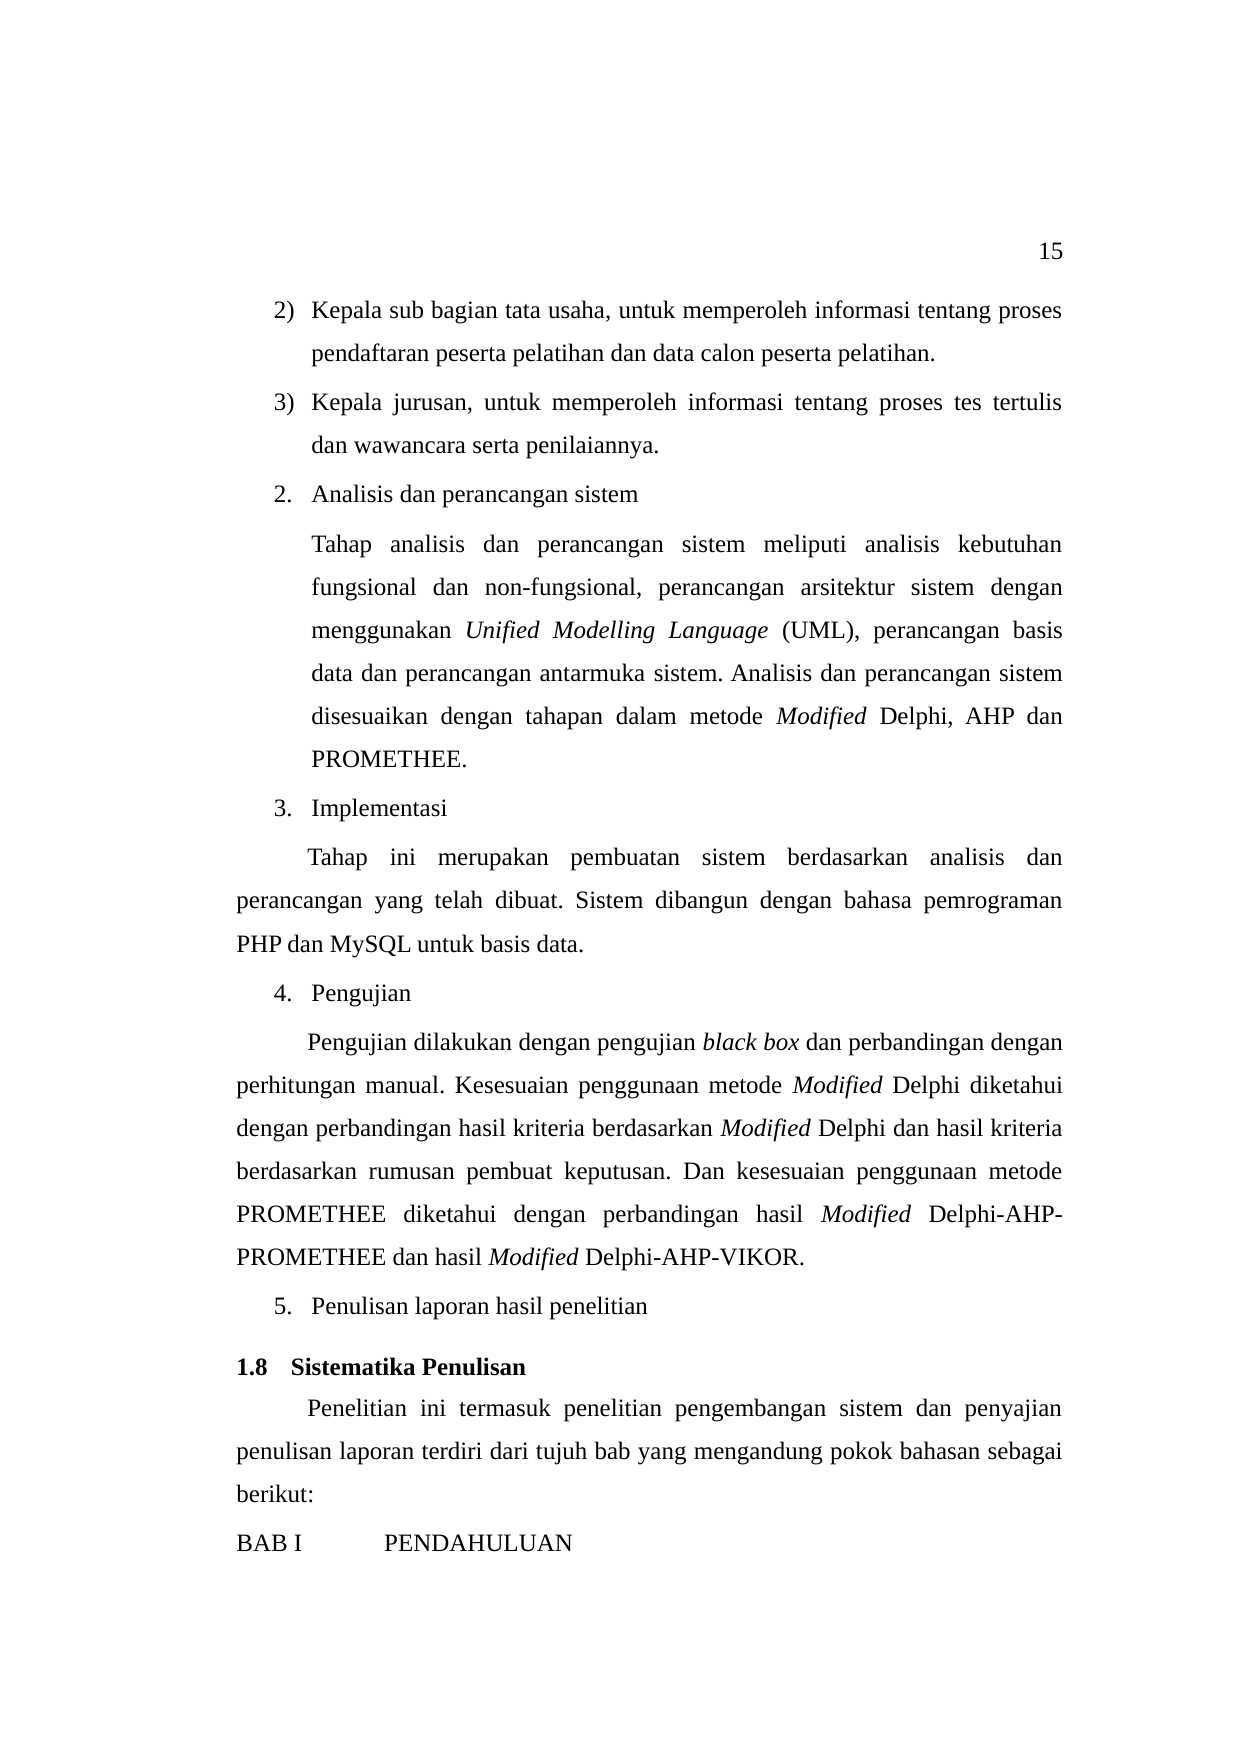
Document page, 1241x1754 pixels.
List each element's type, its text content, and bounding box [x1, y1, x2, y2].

text Tahap ini merupakan pembuatan sistem berdasarkan analisis dan perancangan yang telah dibuat. Sistem dibangun dengan bahasa pemrograman PHP dan MySQL untuk basis data. [236, 842, 1063, 957]
list Kepala sub bagian tata usaha, untuk memperoleh informasi tentang proses pendaftaran peserta pelatihan dan data calon peserta pelatihan. [274, 295, 1063, 367]
list Tahap analisis dan perancangan sistem meliputi analisis kebutuhan fungsional dan non-fungsional, perancangan arsitektur sistem dengan menggunakan Unified Modelling Language (UML), perancangan basis data dan perancangan antarmuka sistem. Analisis dan perancangan sistem disesuaikan dengan tahapan dalam metode Modified Delphi, AHP dan PROMETHEE. [274, 529, 1063, 773]
list Pengujian [274, 978, 1063, 1006]
list Analisis dan perancangan sistem [274, 479, 1063, 508]
text BAB I PENDAHULUAN [236, 1528, 1063, 1557]
text Pengujian dilakukan dengan pengujian black box dan perbandingan dengan perhitungan manual. Kesesuaian penggunaan metode Modified Delphi diketahui dengan perbandingan hasil kriteria berdasarkan Modified Delphi dan hasil kriteria berdasarkan rumusan pembuat keputusan. Dan kesesuaian penggunaan metode PROMETHEE diketahui dengan perbandingan hasil Modified Delphi-AHP-PROMETHEE dan hasil Modified Delphi-AHP-VIKOR. [236, 1027, 1063, 1271]
list Kepala jurusan, untuk memperoleh informasi tentang proses tes tertulis dan wawancara serta penilaiannya. [274, 387, 1063, 459]
text Penelitian ini termasuk penelitian pengembangan sistem dan penyajian penulisan laporan terdiri dari tujuh bab yang mengandung pokok bahasan sebagai berikut: [236, 1393, 1063, 1508]
list Implementasi [274, 793, 1063, 822]
subtitle Sistematika Penulisan [236, 1352, 1063, 1381]
list Penulisan laporan hasil penelitian [274, 1291, 1063, 1320]
